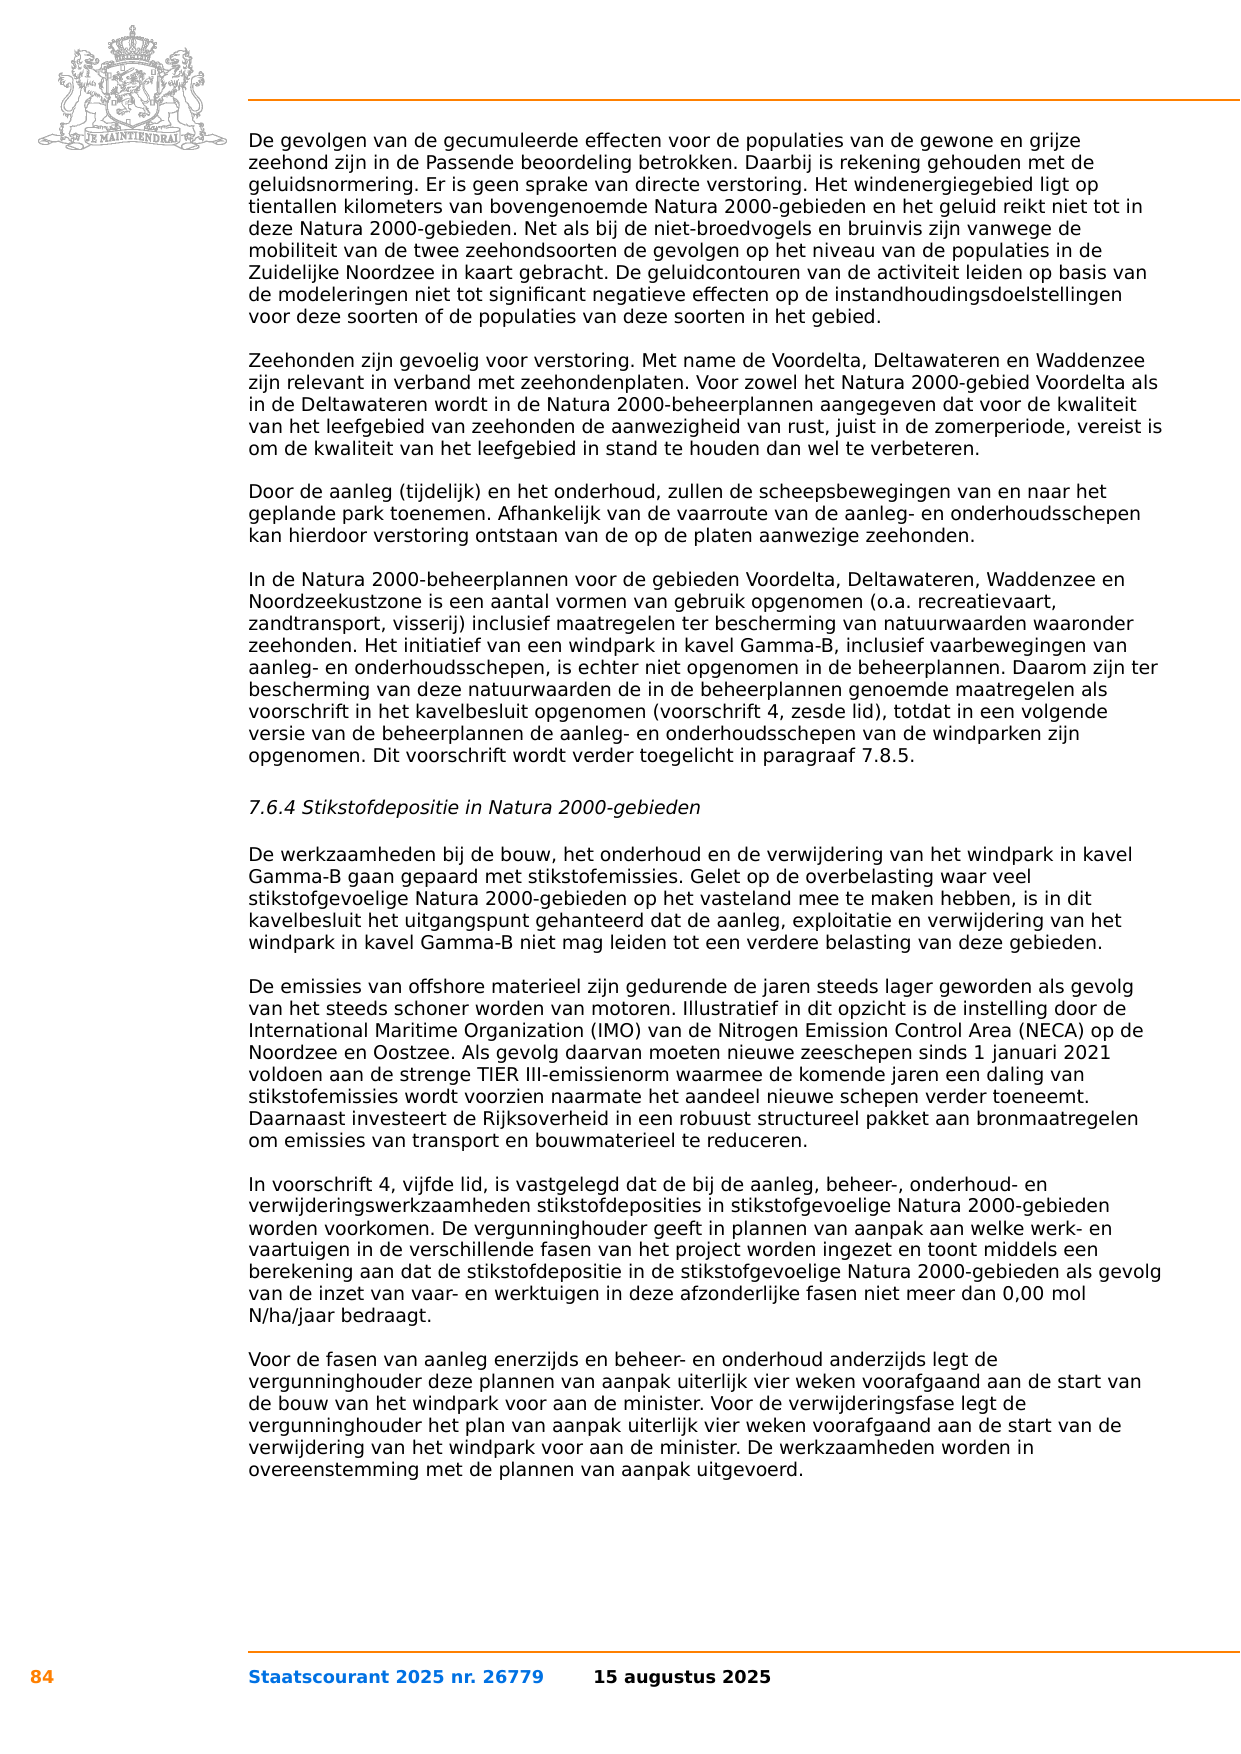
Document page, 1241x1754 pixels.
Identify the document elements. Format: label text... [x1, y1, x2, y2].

picture [38, 25, 227, 150]
text Zeehonden zijn gevoelig voor verstoring. Met name de Voordelta, Deltawateren en Waddenzee zijn relevant in verband met zeehondenplaten. Voor zowel het Natura 2000-gebied Voordelta als in de Deltawateren wordt in de Natura 2000-beheerplannen aangegeven dat voor de kwaliteit van het leefgebied van zeehonden de aanwezigheid van rust, juist in de zomerperiode, vereist is om de kwaliteit van het leefgebied in stand te houden dan wel te verbeteren. [248, 349, 1163, 459]
subtitle 7.6.4 Stikstofdepositie in Natura 2000-gebieden [248, 797, 1163, 819]
text In voorschrift 4, vijfde lid, is vastgelegd dat de bij de aanleg, beheer-, onderhoud- en verwijderingswerkzaamheden stikstofdeposities in stikstofgevoelige Natura 2000-gebieden worden voorkomen. De vergunninghouder geeft in plannen van aanpak aan welke werk- en vaartuigen in de verschillende fasen van het project worden ingezet en toont middels een berekening aan dat de stikstofdepositie in de stikstofgevoelige Natura 2000-gebieden als gevolg van de inzet van vaar- en werktuigen in deze afzonderlijke fasen niet meer dan 0,00 mol N/ha/jaar bedraagt. [248, 1173, 1163, 1327]
text De emissies van offshore materieel zijn gedurende de jaren steeds lager geworden als gevolg van het steeds schoner worden van motoren. Illustratief in dit opzicht is de instelling door de International Maritime Organization (IMO) van de Nitrogen Emission Control Area (NECA) op de Noordzee en Oostzee. Als gevolg daarvan moeten nieuwe zeeschepen sinds 1 januari 2021 voldoen aan de strenge TIER III-emissienorm waarmee de komende jaren een daling van stikstofemissies wordt voorzien naarmate het aandeel nieuwe schepen verder toeneemt. Daarnaast investeert de Rijksoverheid in een robuust structureel pakket aan bronmaatregelen om emissies van transport en bouwmaterieel te reduceren. [248, 976, 1163, 1152]
text In de Natura 2000-beheerplannen voor de gebieden Voordelta, Deltawateren, Waddenzee en Noordzeekustzone is een aantal vormen van gebruik opgenomen (o.a. recreatievaart, zandtransport, visserij) inclusief maatregelen ter bescherming van natuurwaarden waaronder zeehonden. Het initiatief van een windpark in kavel Gamma-B, inclusief vaarbewegingen van aanleg- en onderhoudsschepen, is echter niet opgenomen in de beheerplannen. Daarom zijn ter bescherming van deze natuurwaarden de in de beheerplannen genoemde maatregelen als voorschrift in het kavelbesluit opgenomen (voorschrift 4, zesde lid), totdat in een volgende versie van de beheerplannen de aanleg- en onderhoudsschepen van de windparken zijn opgenomen. Dit voorschrift wordt verder toegelicht in paragraaf 7.8.5. [248, 569, 1163, 767]
text De werkzaamheden bij de bouw, het onderhoud en de verwijdering van het windpark in kavel Gamma-B gaan gepaard met stikstofemissies. Gelet op de overbelasting waar veel stikstofgevoelige Natura 2000-gebieden op het vasteland mee te maken hebben, is in dit kavelbesluit het uitgangspunt gehanteerd dat de aanleg, exploitatie en verwijdering van het windpark in kavel Gamma-B niet mag leiden tot een verdere belasting van deze gebieden. [248, 844, 1163, 954]
text Door de aanleg (tijdelijk) en het onderhoud, zullen de scheepsbewegingen van en naar het geplande park toenemen. Afhankelijk van de vaarroute van de aanleg- en onderhoudsschepen kan hierdoor verstoring ontstaan van de op de platen aanwezige zeehonden. [248, 481, 1163, 547]
text Voor de fasen van aanleg enerzijds en beheer- en onderhoud anderzijds legt de vergunninghouder deze plannen van aanpak uiterlijk vier weken voorafgaand aan de start van de bouw van het windpark voor aan de minister. Voor de verwijderingsfase legt de vergunninghouder het plan van aanpak uiterlijk vier weken voorafgaand aan de start van de verwijdering van het windpark voor aan de minister. De werkzaamheden worden in overeenstemming met de plannen van aanpak uitgevoerd. [248, 1349, 1163, 1481]
text De gevolgen van de gecumuleerde effecten voor de populaties van de gewone en grijze zeehond zijn in de Passende beoordeling betrokken. Daarbij is rekening gehouden met de geluidsnormering. Er is geen sprake van directe verstoring. Het windenergiegebied ligt op tientallen kilometers van bovengenoemde Natura 2000-gebieden en het geluid reikt niet tot in deze Natura 2000-gebieden. Net als bij de niet-broedvogels en bruinvis zijn vanwege de mobiliteit van de twee zeehondsoorten de gevolgen op het niveau van de populaties in de Zuidelijke Noordzee in kaart gebracht. De geluidcontouren van de activiteit leiden op basis van de modeleringen niet tot significant negatieve effecten op de instandhoudingsdoelstellingen voor deze soorten of de populaties van deze soorten in het gebied. [248, 130, 1163, 328]
